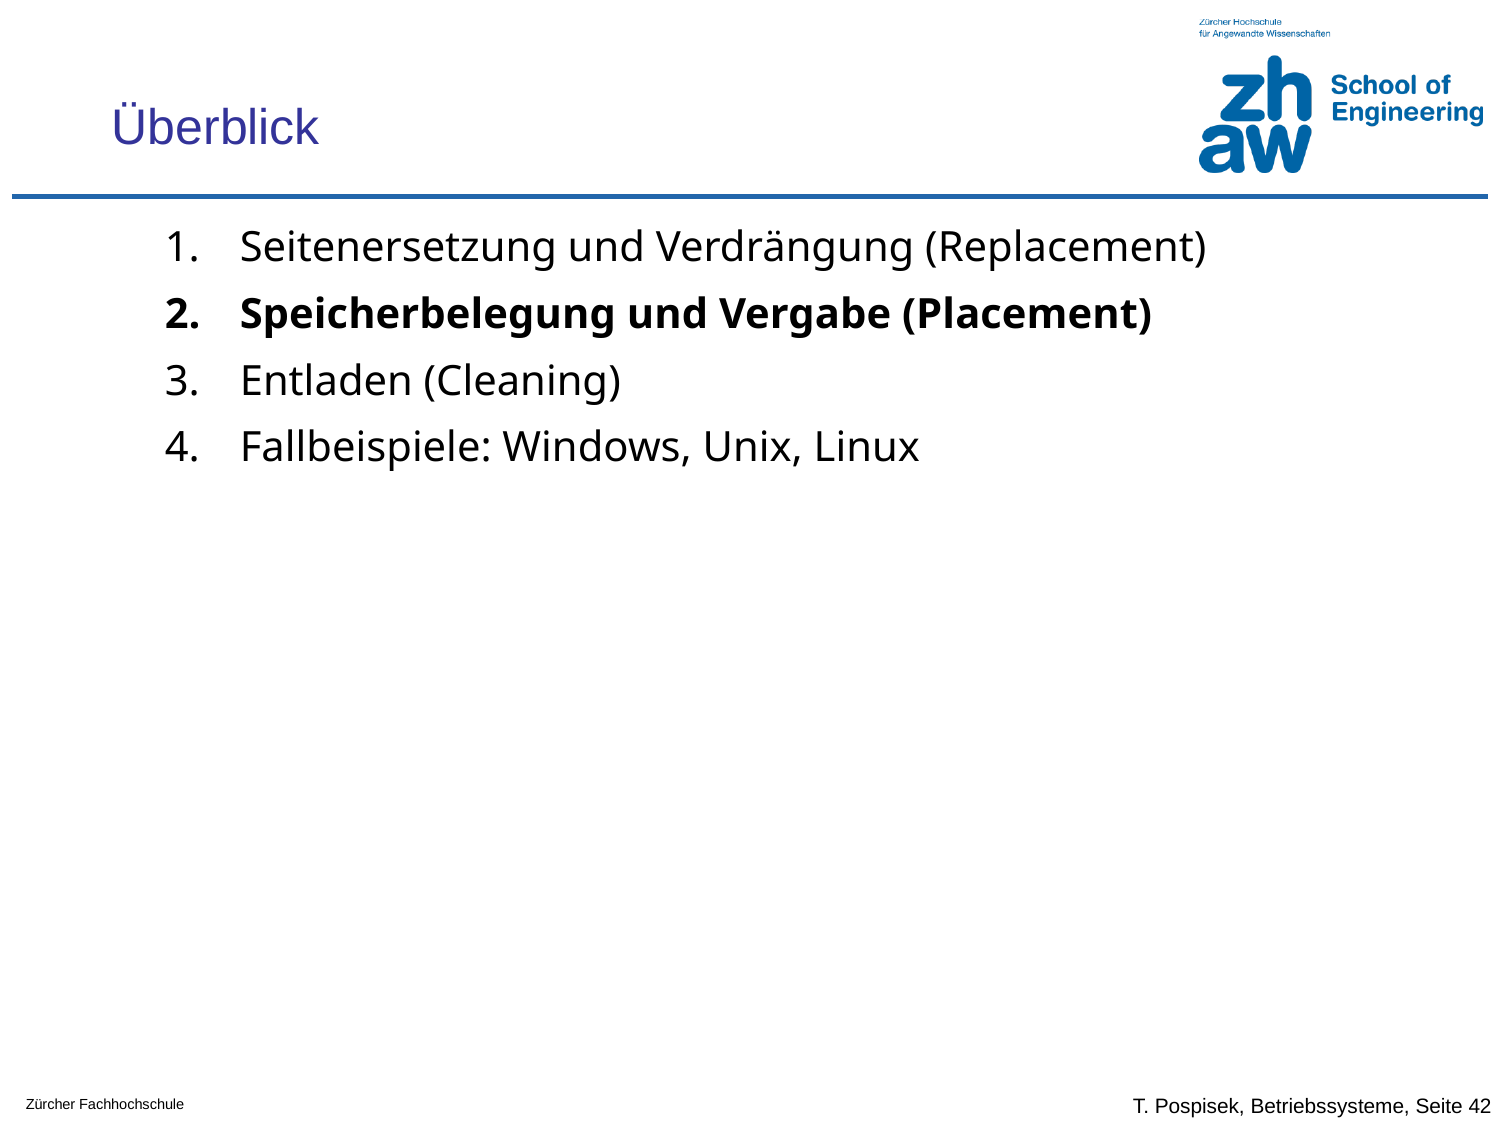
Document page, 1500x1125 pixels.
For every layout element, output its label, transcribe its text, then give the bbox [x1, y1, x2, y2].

title Überblick [96, 50, 1375, 163]
text_box Seitenersetzung und Verdrängung (Replacement) Speicherbelegung und Vergabe (Placement) Entladen (Cleaning) Fallbeispiele: Windows, Unix, Linux [149, 212, 1363, 988]
picture [1199, 19, 1483, 173]
